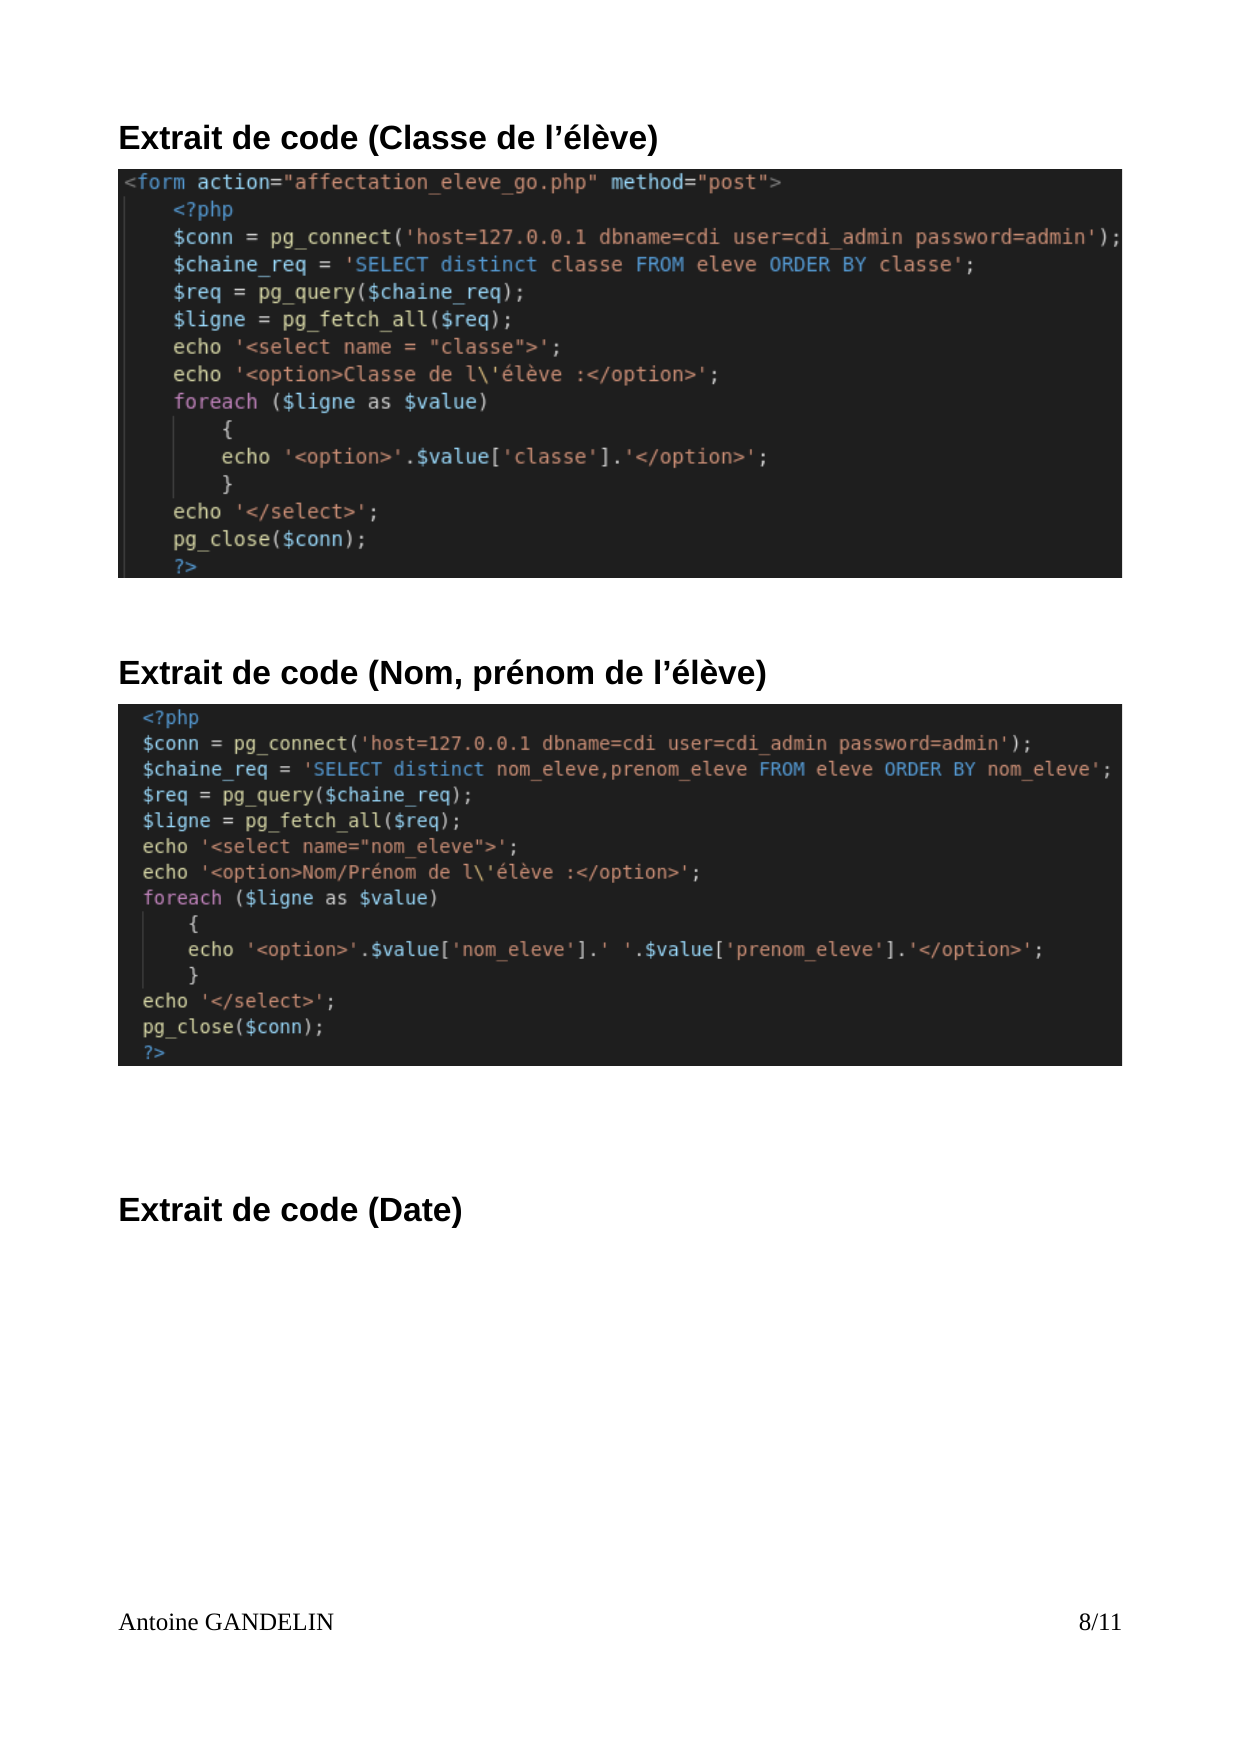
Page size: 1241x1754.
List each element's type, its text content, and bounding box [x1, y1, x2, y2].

subtitle Extrait de code (Classe de l’élève) [118, 118, 1122, 157]
subtitle Extrait de code (Date) [118, 1190, 1122, 1229]
picture [118, 169, 1123, 578]
picture [118, 704, 1123, 1066]
subtitle Extrait de code (Nom, prénom de l’élève) [118, 653, 1122, 692]
